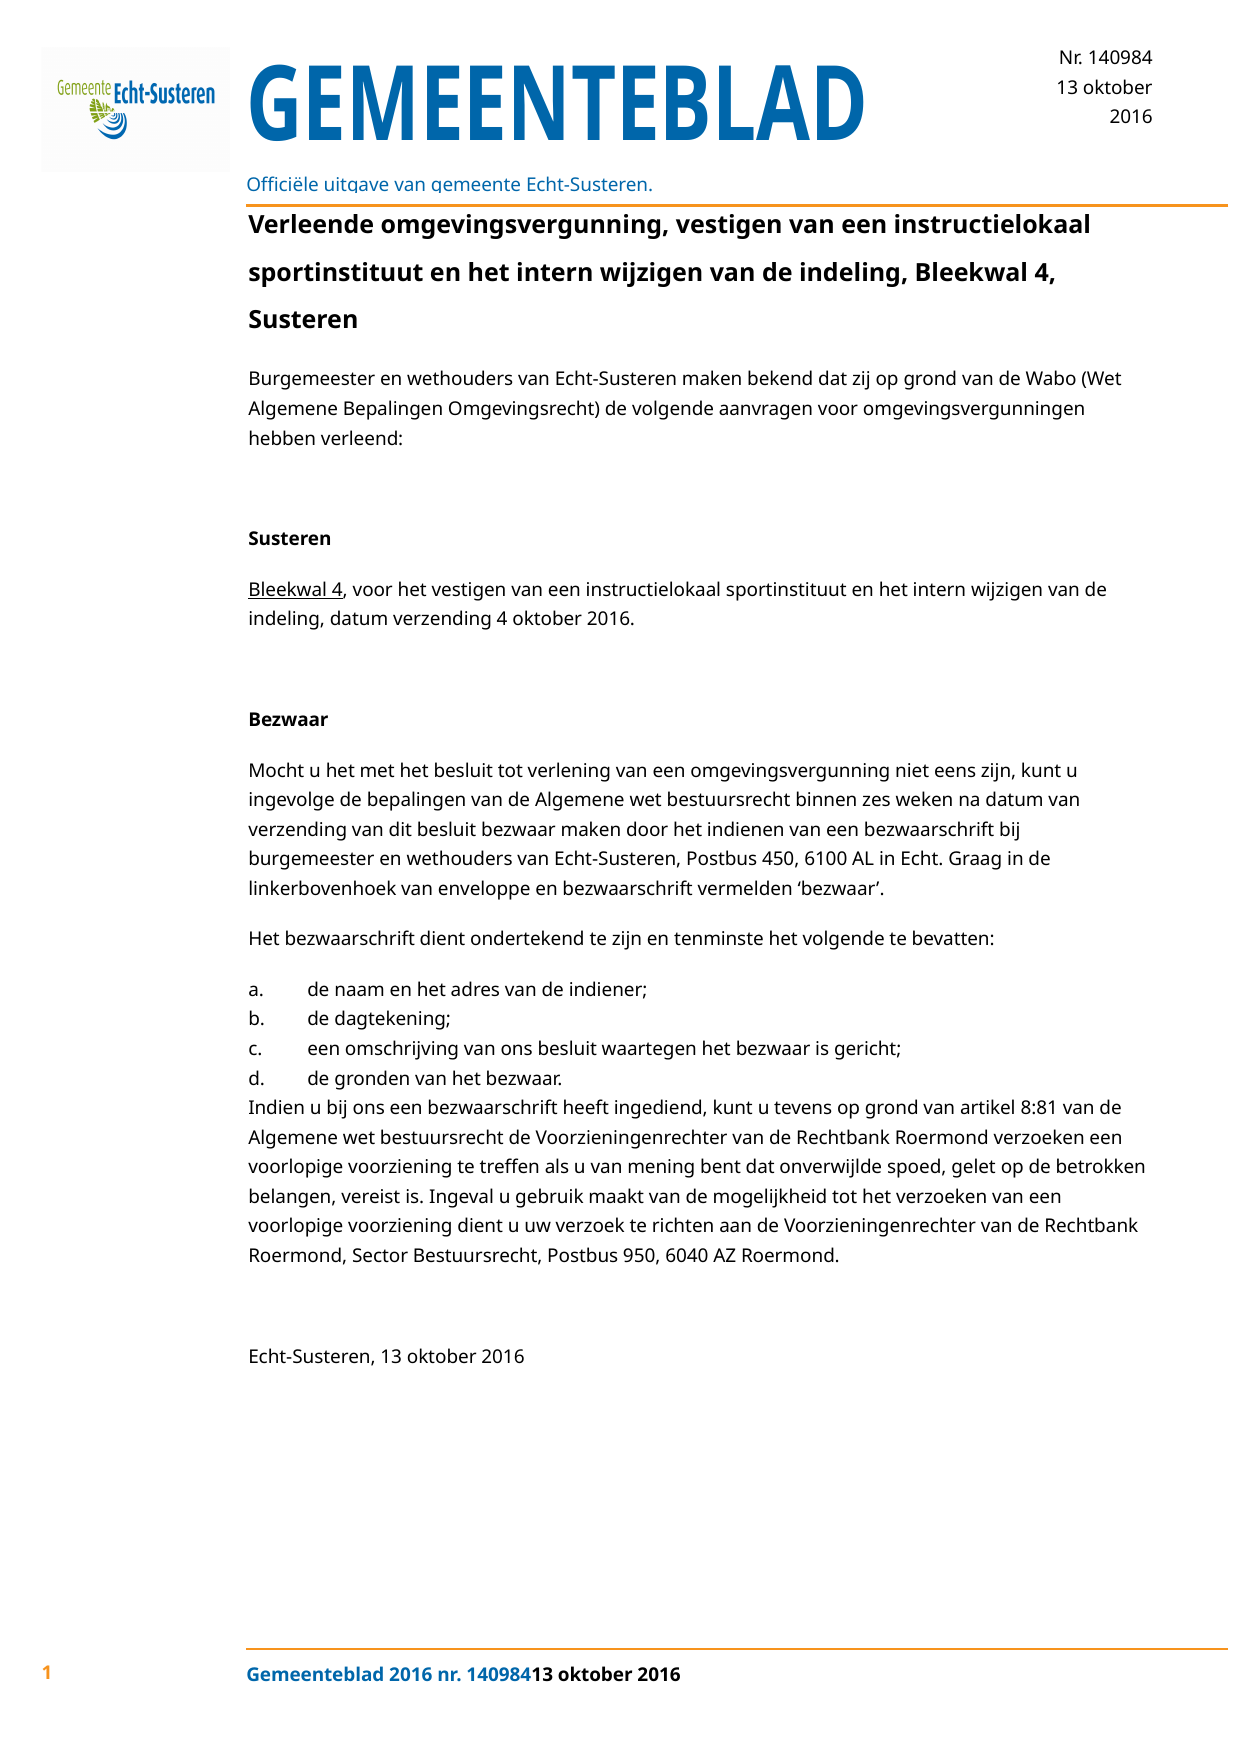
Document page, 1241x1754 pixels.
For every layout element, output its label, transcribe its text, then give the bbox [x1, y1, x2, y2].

text Verleende omgevingsvergunning, vestigen van een instructielokaal sportinstituut en het intern wijzigen van de indeling, Bleekwal 4, Susteren [248, 207, 1152, 336]
text Bezwaar [248, 706, 1152, 732]
list een omschrijving van ons besluit waartegen het bezwaar is gericht; [248, 1035, 1152, 1061]
picture [41, 47, 231, 172]
text Het bezwaarschrift dient ondertekend te zijn en tenminste het volgende te bevatten: [248, 926, 1152, 951]
list de gronden van het bezwaar. [248, 1065, 1152, 1090]
list de naam en het adres van de indiener; [248, 976, 1152, 1002]
text Bleekwal 4, voor het vestigen van een instructielokaal sportinstituut en het intern wijzigen van de indeling, datum verzending 4 oktober 2016. [248, 576, 1152, 631]
list de dagtekening; [248, 1006, 1152, 1031]
text Echt-Susteren, 13 oktober 2016 [248, 1343, 1152, 1369]
text Indien u bij ons een bezwaarschrift heeft ingediend, kunt u tevens op grond van artikel 8:81 van de Algemene wet bestuursrecht de Voorzieningenrechter van de Rechtbank Roermond verzoeken een voorlopige voorziening te treffen als u van mening bent dat onverwijlde spoed, gelet op de betrokken belangen, vereist is. Ingeval u gebruik maakt van de mogelijkheid tot het verzoeken van een voorlopige voorziening dient u uw verzoek te richten aan de Voorzieningenrechter van de Rechtbank Roermond, Sector Bestuursrecht, Postbus 950, 6040 AZ Roermond. [248, 1094, 1152, 1268]
text Mocht u het met het besluit tot verlening van een omgevingsvergunning niet eens zijn, kunt u ingevolge de bepalingen van de Algemene wet bestuursrecht binnen zes weken na datum van verzending van dit besluit bezwaar maken door het indienen van een bezwaarschrift bij burgemeester en wethouders van Echt-Susteren, Postbus 450, 6100 AL in Echt. Graag in de linkerbovenhoek van enveloppe en bezwaarschrift vermelden ‘bezwaar’. [248, 757, 1152, 901]
text Burgemeester en wethouders van Echt-Susteren maken bekend dat zij op grond van de Wabo (Wet Algemene Bepalingen Omgevingsrecht) de volgende aanvragen voor omgevingsvergunningen hebben verleend: [248, 366, 1152, 450]
text Susteren [248, 526, 1152, 551]
